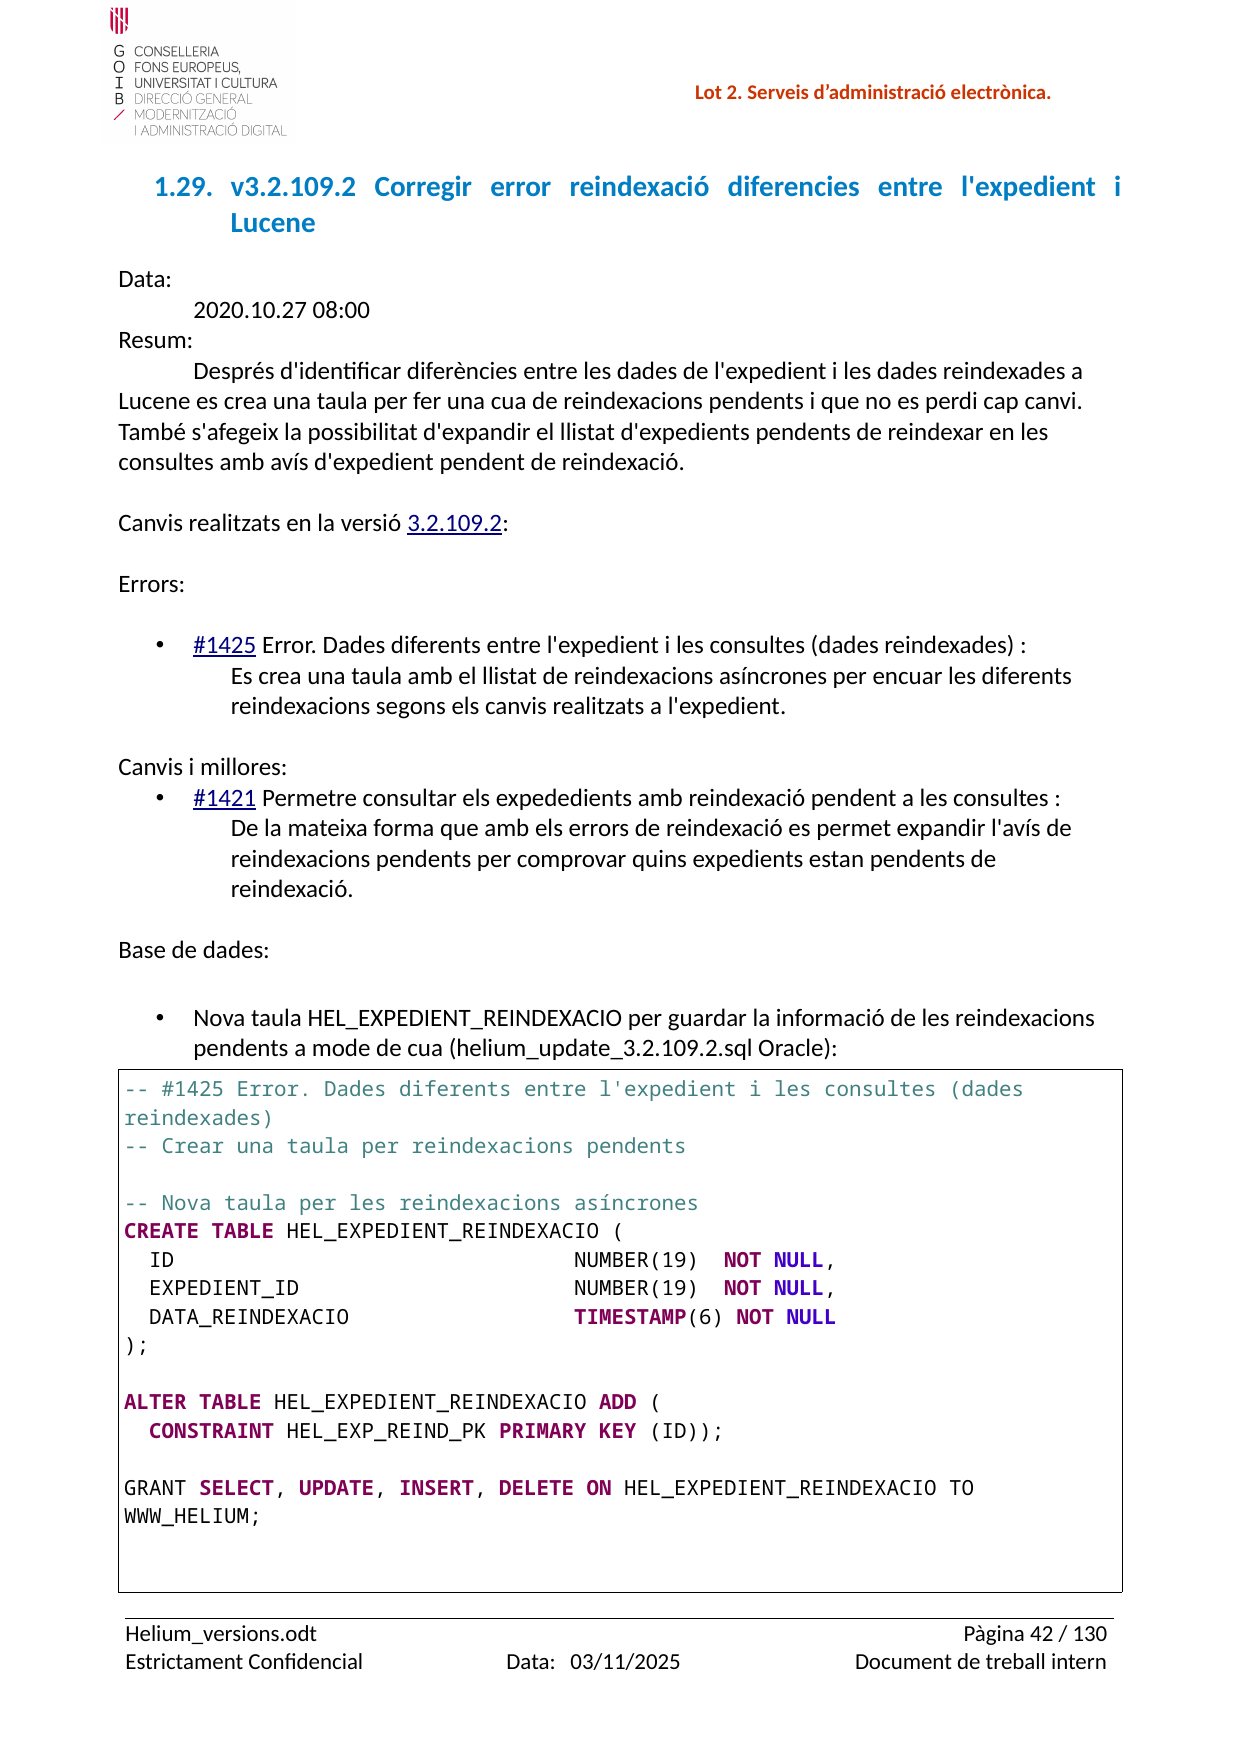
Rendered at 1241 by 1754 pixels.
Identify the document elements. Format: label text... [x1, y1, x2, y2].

text Després d'identificar diferències entre les dades de l'expedient i les dades reindexades a Lucene es crea una taula per fer una cua de reindexacions pendents i que no es perdi cap canvi. També s'afegeix la possibilitat d'expandir el llistat d'expedients pendents de reindexar en les consultes amb avís d'expedient pendent de reindexació. [118, 355, 1122, 477]
text Canvis i millores: [118, 752, 1122, 782]
table_header -- #1425 Error. Dades diferents entre l'expedient i les consultes (dades reindexades) -- Crear una taula per reindexacions pendents -- Nova taula per les reindexacions asíncrones CREATE TABLE HEL_EXPEDIENT_REINDEXACIO ( ID NUMBER(19) NOT NULL, EXPEDIENT_ID NUMBER(19) NOT NULL, DATA_REINDEXACIO TIMESTAMP(6) NOT NULL ); ALTER TABLE HEL_EXPEDIENT_REINDEXACIO ADD ( CONSTRAINT HEL_EXP_REIND_PK PRIMARY KEY (ID)); GRANT SELECT, UPDATE, INSERT, DELETE ON HEL_EXPEDIENT_REINDEXACIO TO WWW_HELIUM; [119, 1070, 1122, 1592]
list Es crea una taula amb el llistat de reindexacions asíncrones per encuar les diferents reindexacions segons els canvis realitzats a l'expedient. [193, 660, 1122, 721]
text Data: [118, 263, 1122, 294]
text Resum: [118, 324, 1122, 355]
text Errors: [118, 568, 1122, 599]
list #1421 Permetre consultar els expededients amb reindexació pendent a les consultes : [156, 782, 1122, 813]
text Canvis realitzats en la versió 3.2.109.2: [118, 507, 1122, 538]
list #1425 Error. Dades diferents entre l'expedient i les consultes (dades reindexades) : [156, 629, 1122, 660]
list Nova taula HEL_EXPEDIENT_REINDEXACIO per guardar la informació de les reindexacions pendents a mode de cua (helium_update_3.2.109.2.sql Oracle): [156, 1002, 1122, 1063]
subtitle v3.2.109.2 Corregir error reindexació diferencies entre l'expedient i Lucene [153, 168, 1122, 239]
text 2020.10.27 08:00 [118, 294, 1122, 324]
text Base de dades: [118, 935, 1122, 965]
picture [100, 0, 297, 144]
list De la mateixa forma que amb els errors de reindexació es permet expandir l'avís de reindexacions pendents per comprovar quins expedients estan pendents de reindexació. [193, 813, 1122, 904]
